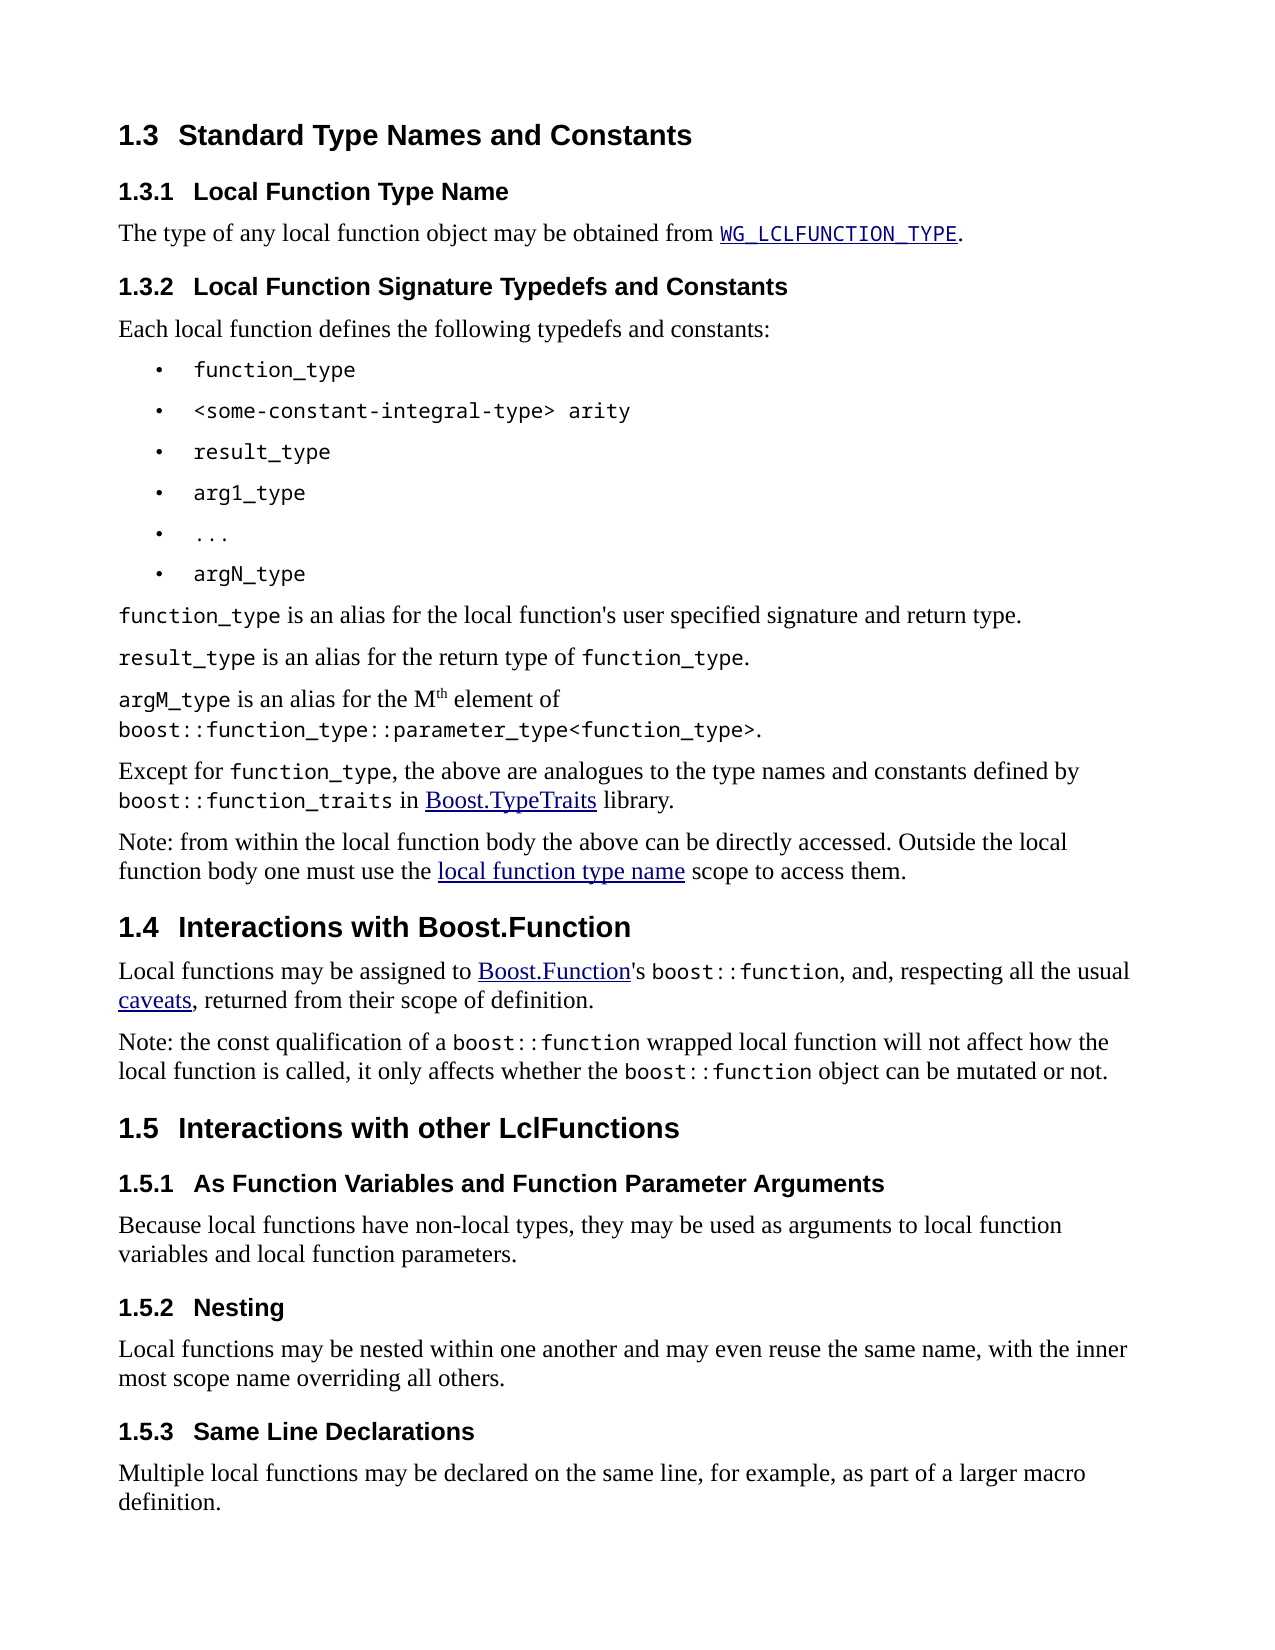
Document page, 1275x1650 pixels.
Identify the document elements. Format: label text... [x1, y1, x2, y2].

text Local functions may be nested within one another and may even reuse the same name, with the inner most scope name overriding all others. [118, 1334, 1157, 1392]
list argN_type [156, 559, 1157, 588]
list ... [156, 519, 1157, 547]
list function_type [156, 355, 1157, 383]
subtitle Interactions with Boost.Function [118, 910, 1157, 943]
subtitle Local Function Signature Typedefs and Constants [118, 272, 1157, 301]
text argM_type is an alias for the Mth element of boost::function_type::parameter_type<function_type>. [118, 684, 1157, 743]
text Because local functions have non-local types, they may be used as arguments to local function variables and local function parameters. [118, 1210, 1157, 1268]
text Note: the const qualification of a boost::function wrapped local function will not affect how the local function is called, it only affects whether the boost::function object can be mutated or not. [118, 1027, 1157, 1086]
list <some-constant-integral-type> arity [156, 396, 1157, 424]
text Except for function_type, the above are analogues to the type names and constants defined by boost::function_traits in Boost.TypeTraits library. [118, 756, 1157, 815]
text Multiple local functions may be declared on the same line, for example, as part of a larger macro definition. [118, 1458, 1157, 1515]
text Each local function defines the following typedefs and constants: [118, 314, 1157, 342]
subtitle Nesting [118, 1293, 1157, 1322]
text Note: from within the local function body the above can be directly accessed. Outside the local function body one must use the local function type name scope to access them. [118, 827, 1157, 885]
subtitle Standard Type Names and Constants [118, 118, 1157, 152]
text The type of any local function object may be obtained from WG_LCLFUNCTION_TYPE. [118, 218, 1157, 247]
list arg1_type [156, 478, 1157, 506]
subtitle Local Function Type Name [118, 177, 1157, 205]
text function_type is an alias for the local function's user specified signature and return type. [118, 601, 1157, 630]
text result_type is an alias for the return type of function_type. [118, 642, 1157, 672]
subtitle As Function Variables and Function Parameter Arguments [118, 1169, 1157, 1198]
text Local functions may be assigned to Boost.Function's boost::function, and, respecting all the usual caveats, returned from their scope of definition. [118, 956, 1157, 1014]
subtitle Interactions with other LclFunctions [118, 1111, 1157, 1144]
list result_type [156, 437, 1157, 465]
subtitle Same Line Declarations [118, 1417, 1157, 1445]
